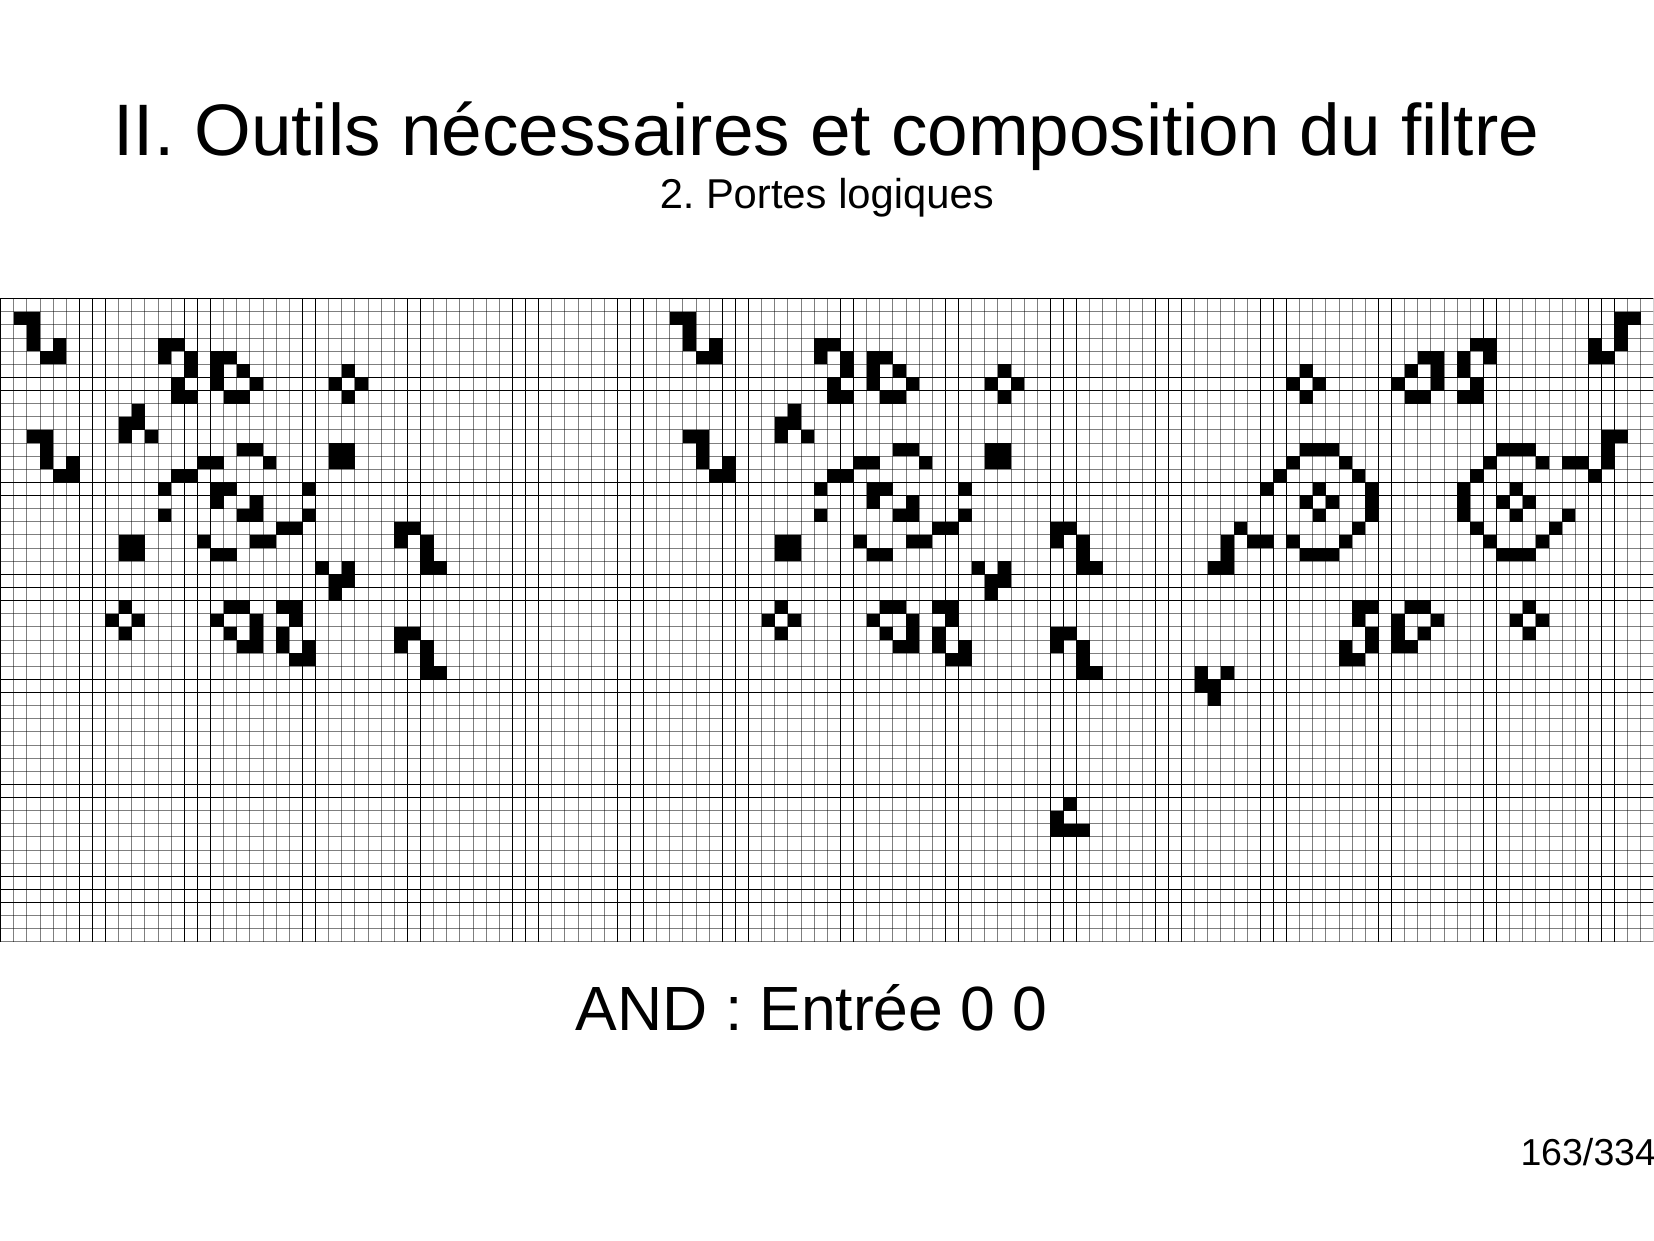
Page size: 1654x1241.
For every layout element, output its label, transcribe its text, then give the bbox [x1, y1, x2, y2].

picture [0, 298, 1654, 942]
text_box <number>/334 [1505, 1124, 1654, 1182]
text_box AND : Entrée 0 0 [561, 966, 1063, 1052]
title II. Outils nécessaires et composition du filtre 2. Portes logiques [82, 49, 1571, 257]
